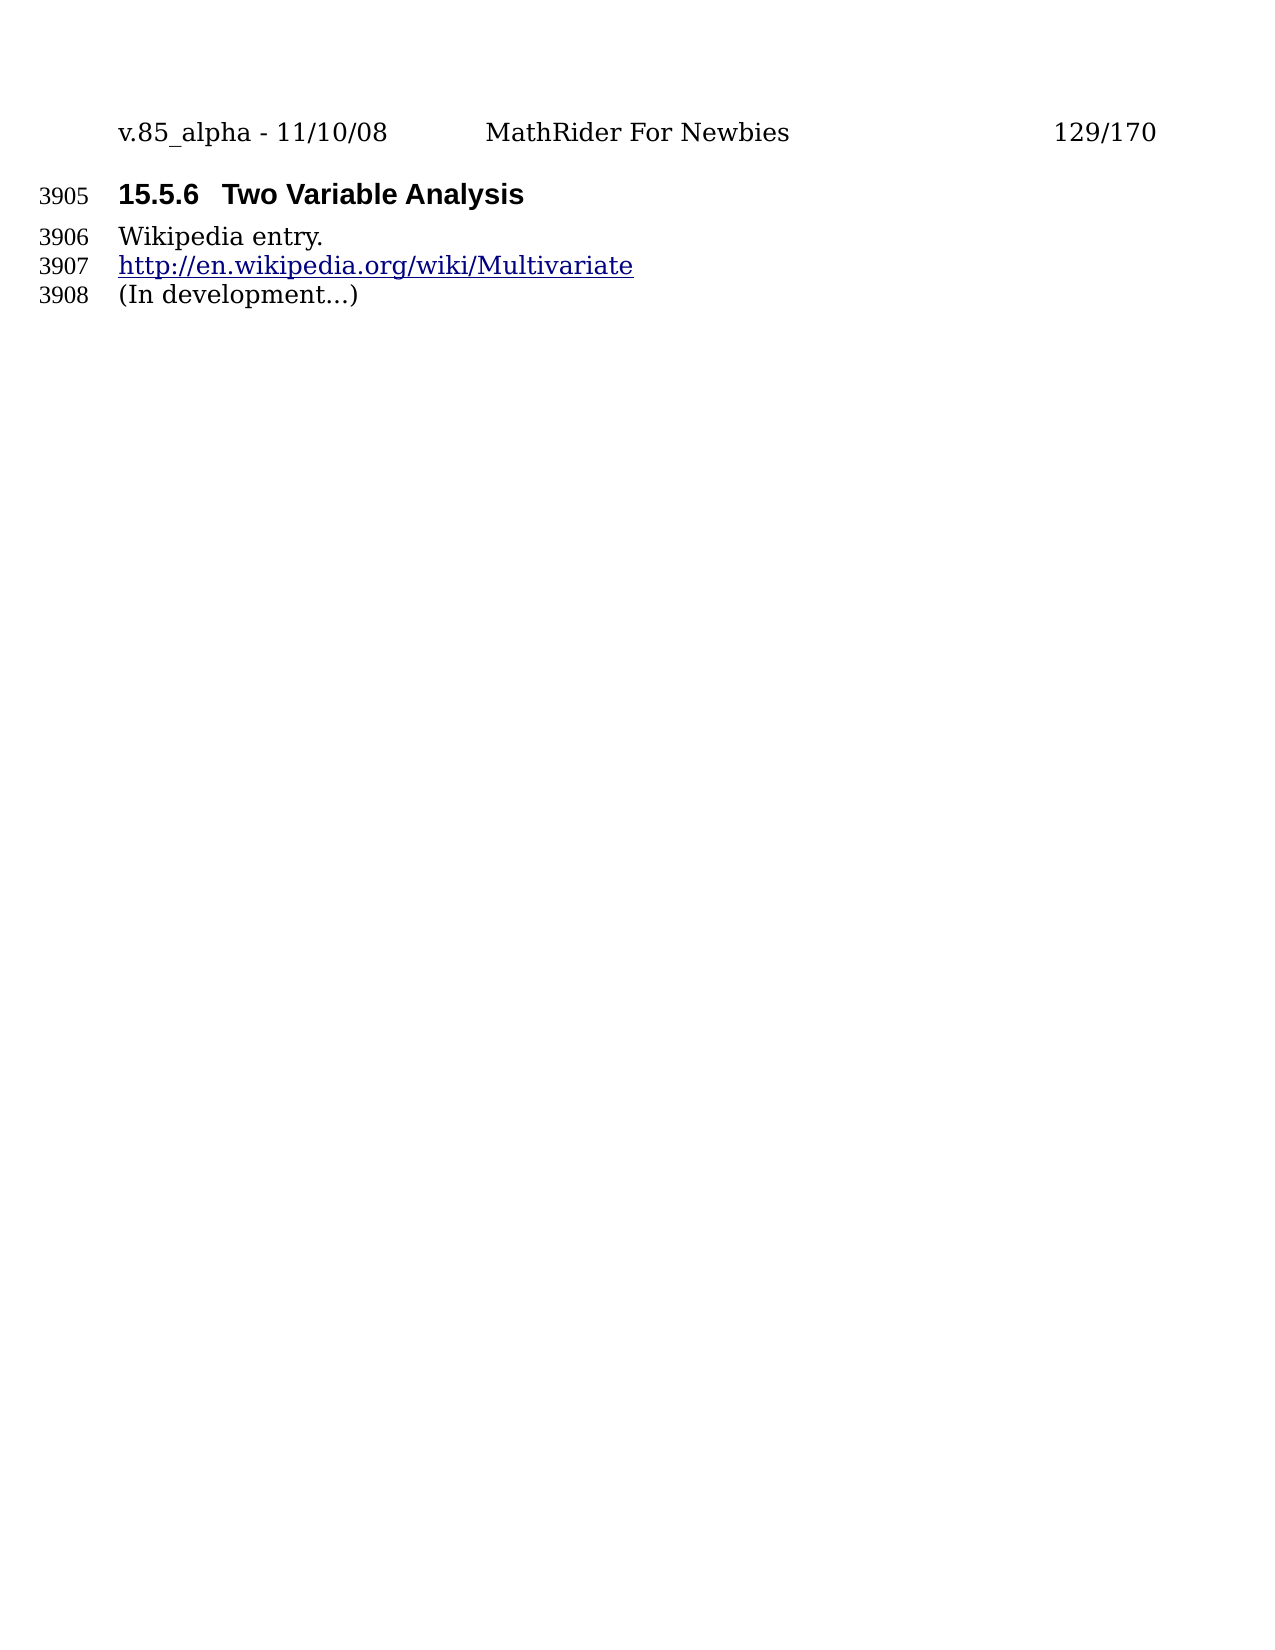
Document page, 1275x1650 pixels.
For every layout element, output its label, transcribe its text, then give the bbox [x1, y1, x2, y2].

text (In development...) [118, 281, 1157, 310]
subtitle Two Variable Analysis [118, 177, 1157, 210]
text Wikipedia entry. [118, 222, 1157, 251]
text http://en.wikipedia.org/wiki/Multivariate [118, 251, 1157, 281]
